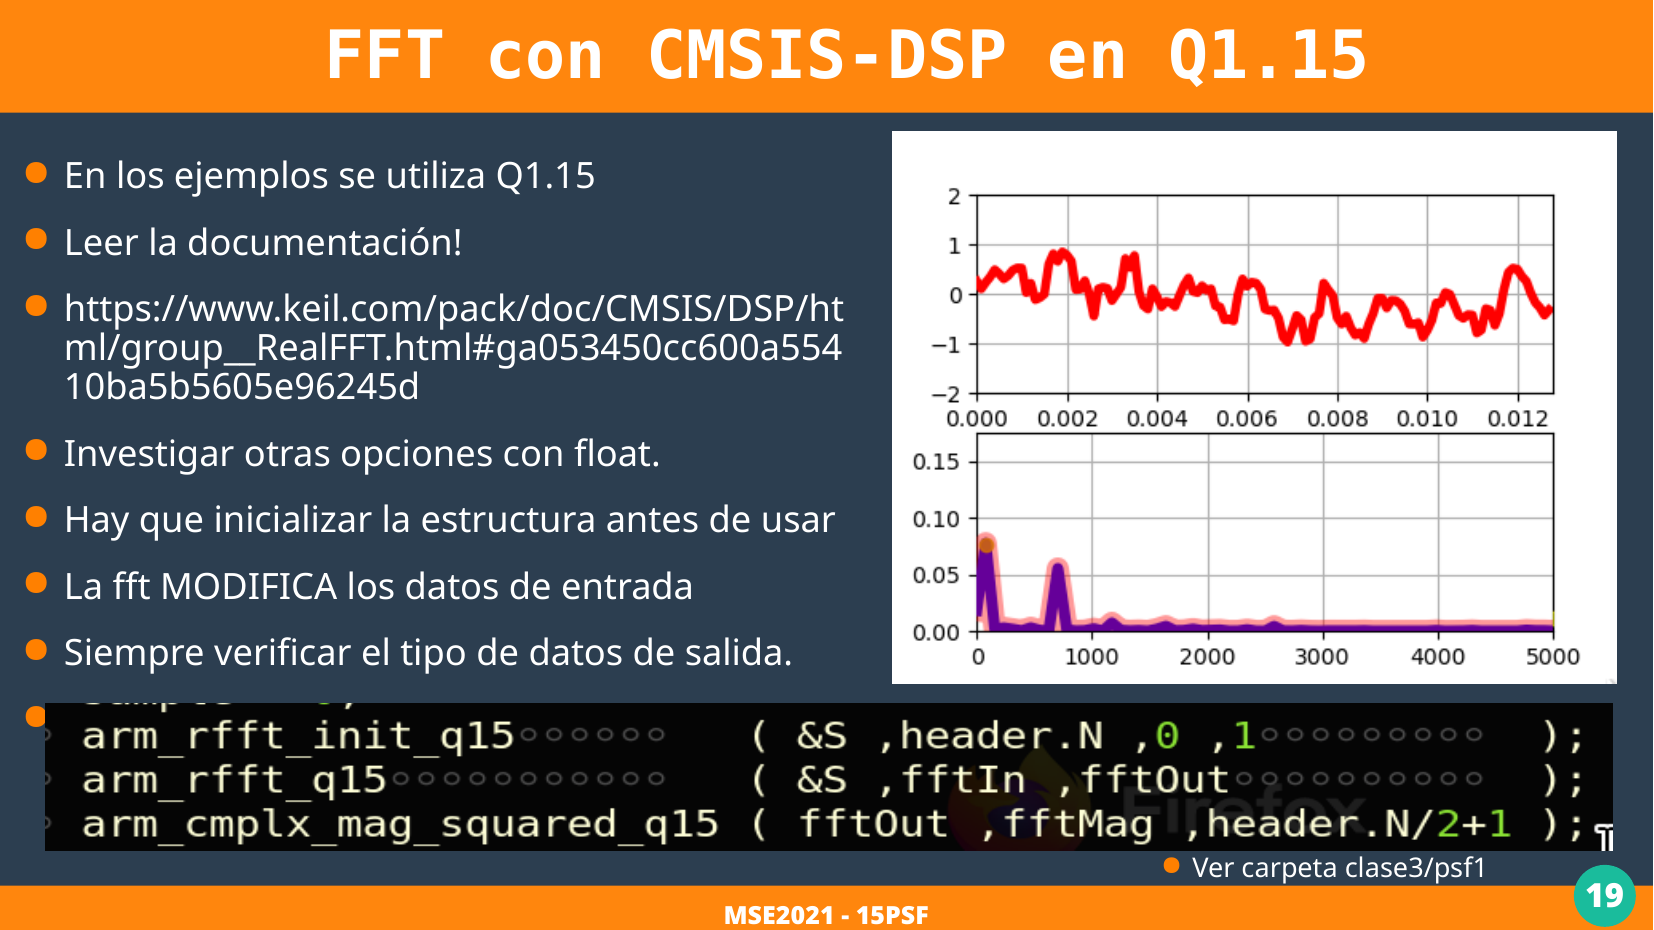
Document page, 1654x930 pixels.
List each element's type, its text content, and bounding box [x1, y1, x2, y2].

list Ver carpeta clase3/psf1 [1150, 851, 1607, 887]
picture [45, 703, 1613, 851]
picture [892, 131, 1617, 684]
list En los ejemplos se utiliza Q1.15 Leer la documentación! https://www.keil.com/pack/doc/CMSIS/DSP/html/group__RealFFT.html#ga053450cc600a55410ba5b5605e96245d Investigar otras opciones con float. Hay que inicializar la estructura antes de usar La fft MODIFICA los datos de entrada Siempre verificar el tipo de datos de salida. Tener en cuenta los escalados. [7, 150, 863, 676]
title FFT con CMSIS-DSP en Q1.15 [324, 16, 1404, 113]
